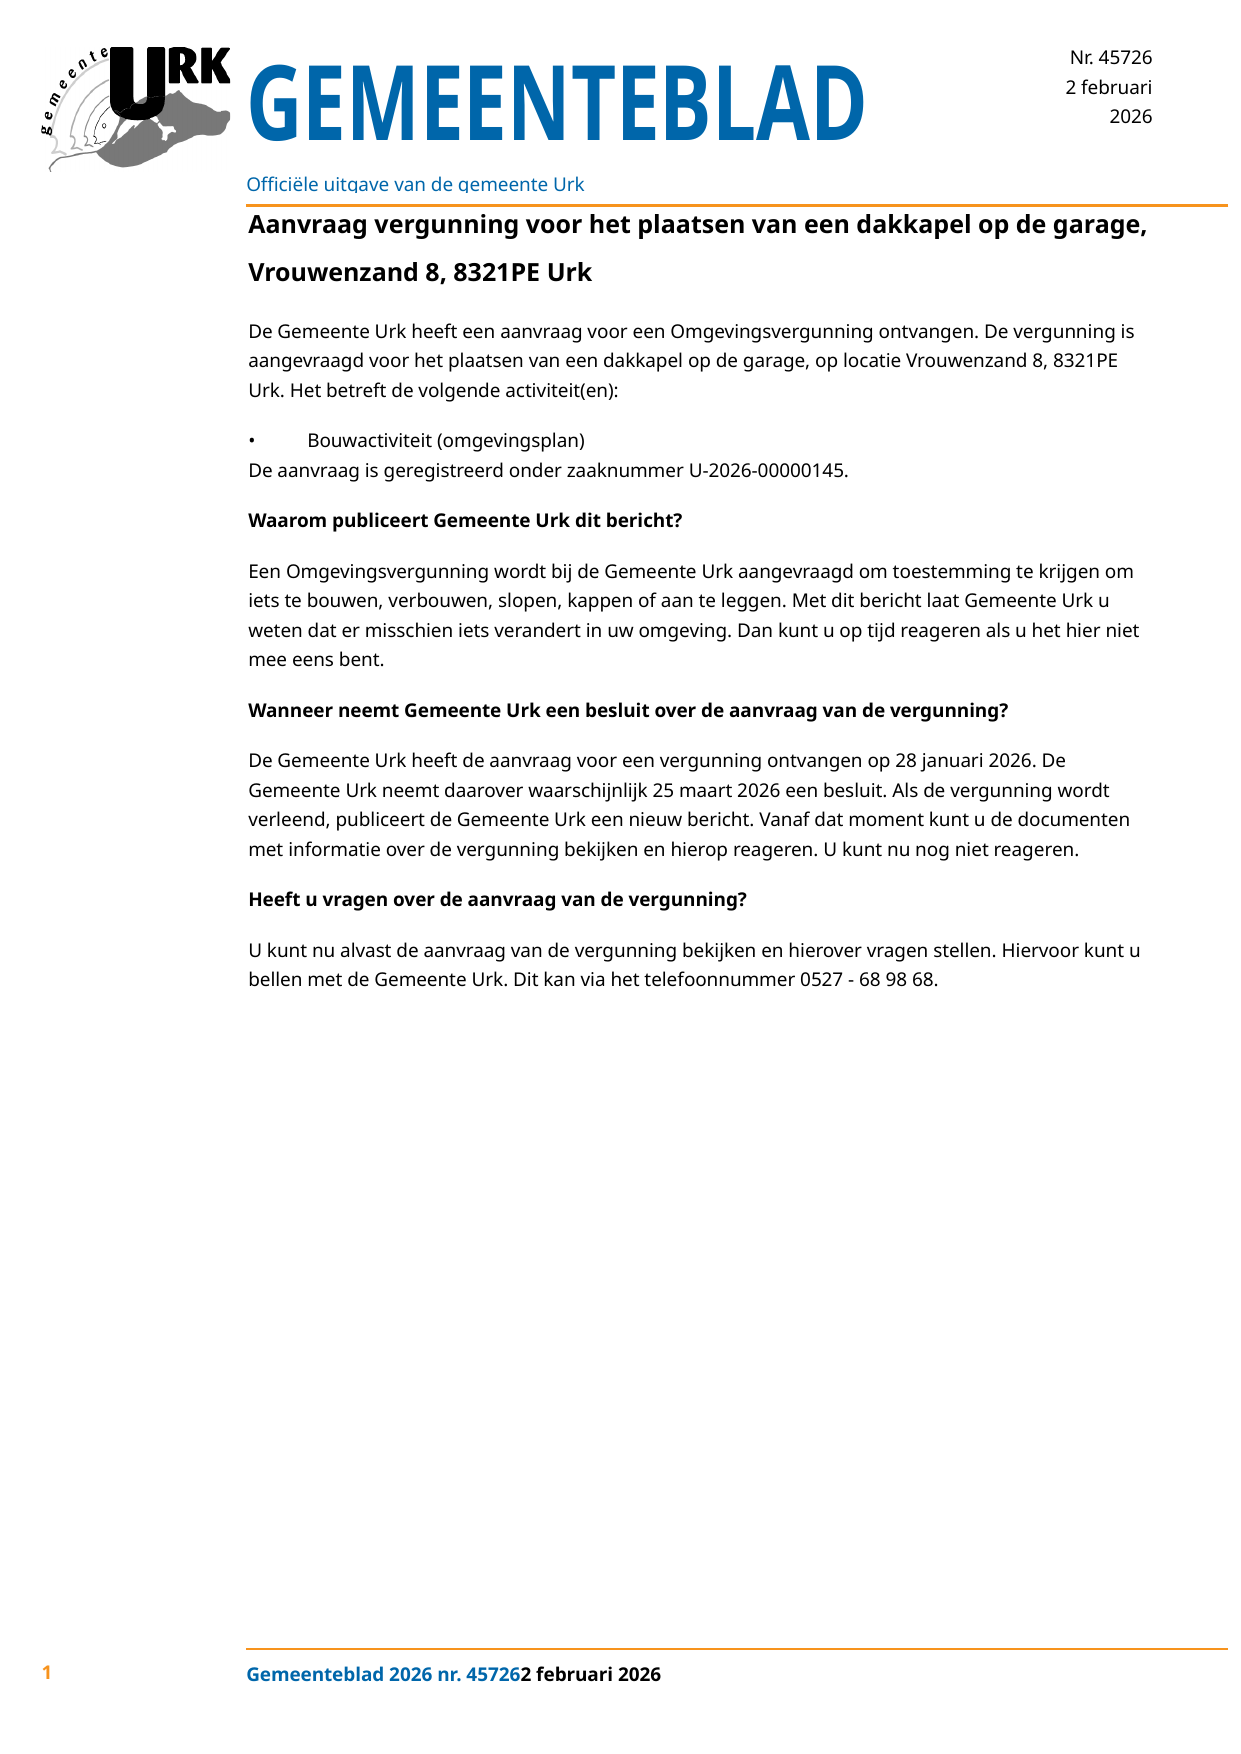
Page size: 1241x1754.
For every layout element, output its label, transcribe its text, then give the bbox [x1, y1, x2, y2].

list Bouwactiviteit (omgevingsplan) [248, 427, 1152, 453]
text Wanneer neemt Gemeente Urk een besluit over de aanvraag van de vergunning? [248, 697, 1152, 723]
picture [41, 47, 231, 172]
text De Gemeente Urk heeft de aanvraag voor een vergunning ontvangen op 28 januari 2026. De Gemeente Urk neemt daarover waarschijnlijk 25 maart 2026 een besluit. Als de vergunning wordt verleend, publiceert de Gemeente Urk een nieuw bericht. Vanaf dat moment kunt u de documenten met informatie over de vergunning bekijken en hierop reageren. U kunt nu nog niet reageren. [248, 747, 1152, 862]
text Een Omgevingsvergunning wordt bij de Gemeente Urk aangevraagd om toestemming te krijgen om iets te bouwen, verbouwen, slopen, kappen of aan te leggen. Met dit bericht laat Gemeente Urk u weten dat er misschien iets verandert in uw omgeving. Dan kunt u op tijd reageren als u het hier niet mee eens bent. [248, 558, 1152, 672]
text Waarom publiceert Gemeente Urk dit bericht? [248, 507, 1152, 533]
text De Gemeente Urk heeft een aanvraag voor een Omgevingsvergunning ontvangen. De vergunning is aangevraagd voor het plaatsen van een dakkapel op de garage, op locatie Vrouwenzand 8, 8321PE Urk. Het betreft de volgende activiteit(en): [248, 318, 1152, 403]
text Heeft u vragen over de aanvraag van de vergunning? [248, 887, 1152, 912]
text Aanvraag vergunning voor het plaatsen van een dakkapel op de garage, Vrouwenzand 8, 8321PE Urk [248, 207, 1152, 288]
text U kunt nu alvast de aanvraag van de vergunning bekijken en hierover vragen stellen. Hiervoor kunt u bellen met de Gemeente Urk. Dit kan via het telefoonnummer 0527 - 68 98 68. [248, 937, 1152, 992]
text De aanvraag is geregistreerd onder zaaknummer U-2026-00000145. [248, 457, 1152, 483]
